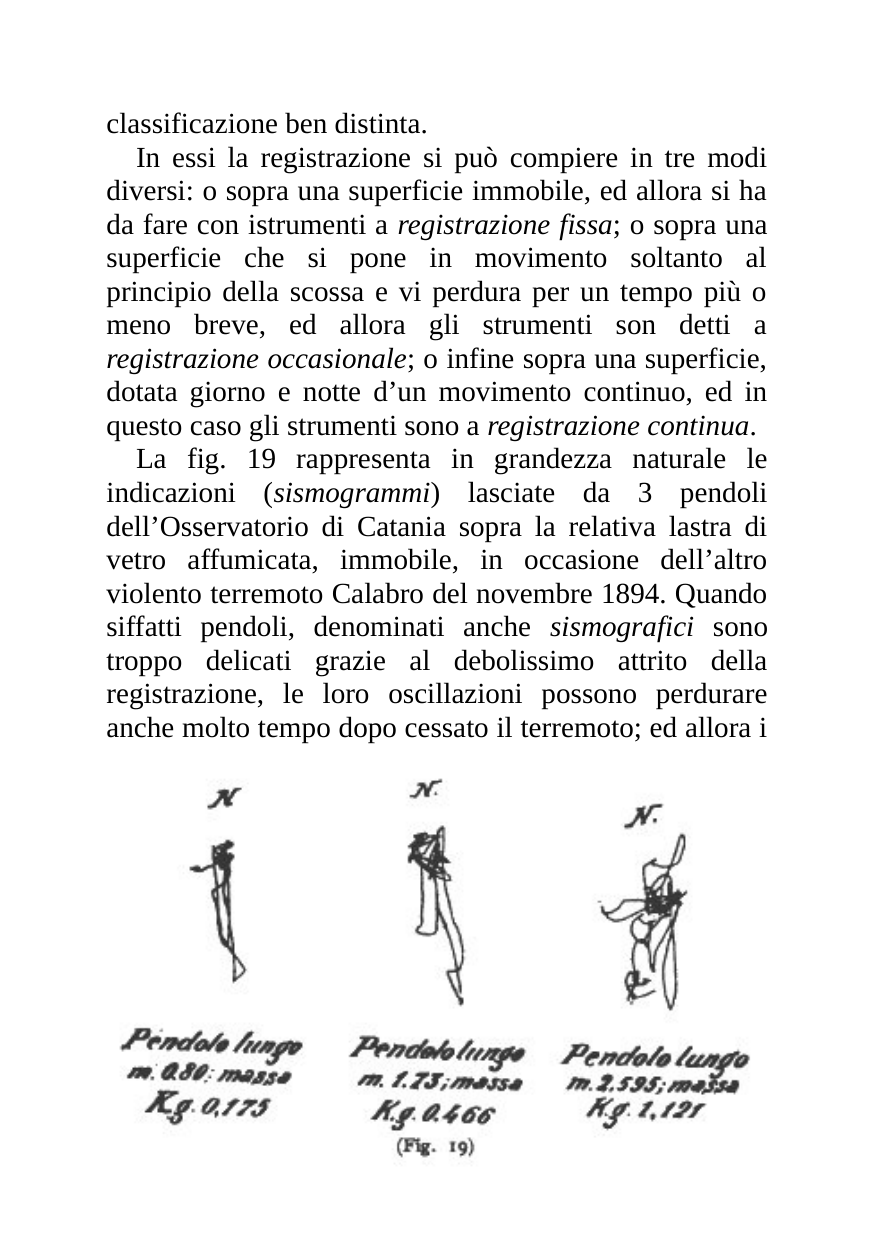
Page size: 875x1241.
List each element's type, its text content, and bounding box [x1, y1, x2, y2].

text classificazione ben distinta. [106, 106, 768, 140]
text La fig. 19 rappresenta in grandezza naturale le indicazioni (sismogrammi) lasciate da 3 pendoli dell’Osservatorio di Catania sopra la relativa lastra di vetro affumicata, immobile, in occasione dell’altro violento terremoto Calabro del novembre 1894. Quando siffatti pendoli, denominati anche sismografici sono troppo delicati grazie al debolissimo attrito della registrazione, le loro oscillazioni possono perdurare anche molto tempo dopo cessato il terremoto; ed allora i [106, 442, 768, 743]
picture [106, 765, 768, 1172]
text In essi la registrazione si può compiere in tre modi diversi: o sopra una superficie immobile, ed allora si ha da fare con istrumenti a registrazione fissa; o sopra una superficie che si pone in movimento soltanto al principio della scossa e vi perdura per un tempo più o meno breve, ed allora gli strumenti son detti a registrazione occasionale; o infine sopra una superficie, dotata giorno e notte d’un movimento continuo, ed in questo caso gli strumenti sono a registrazione continua. [106, 140, 768, 442]
